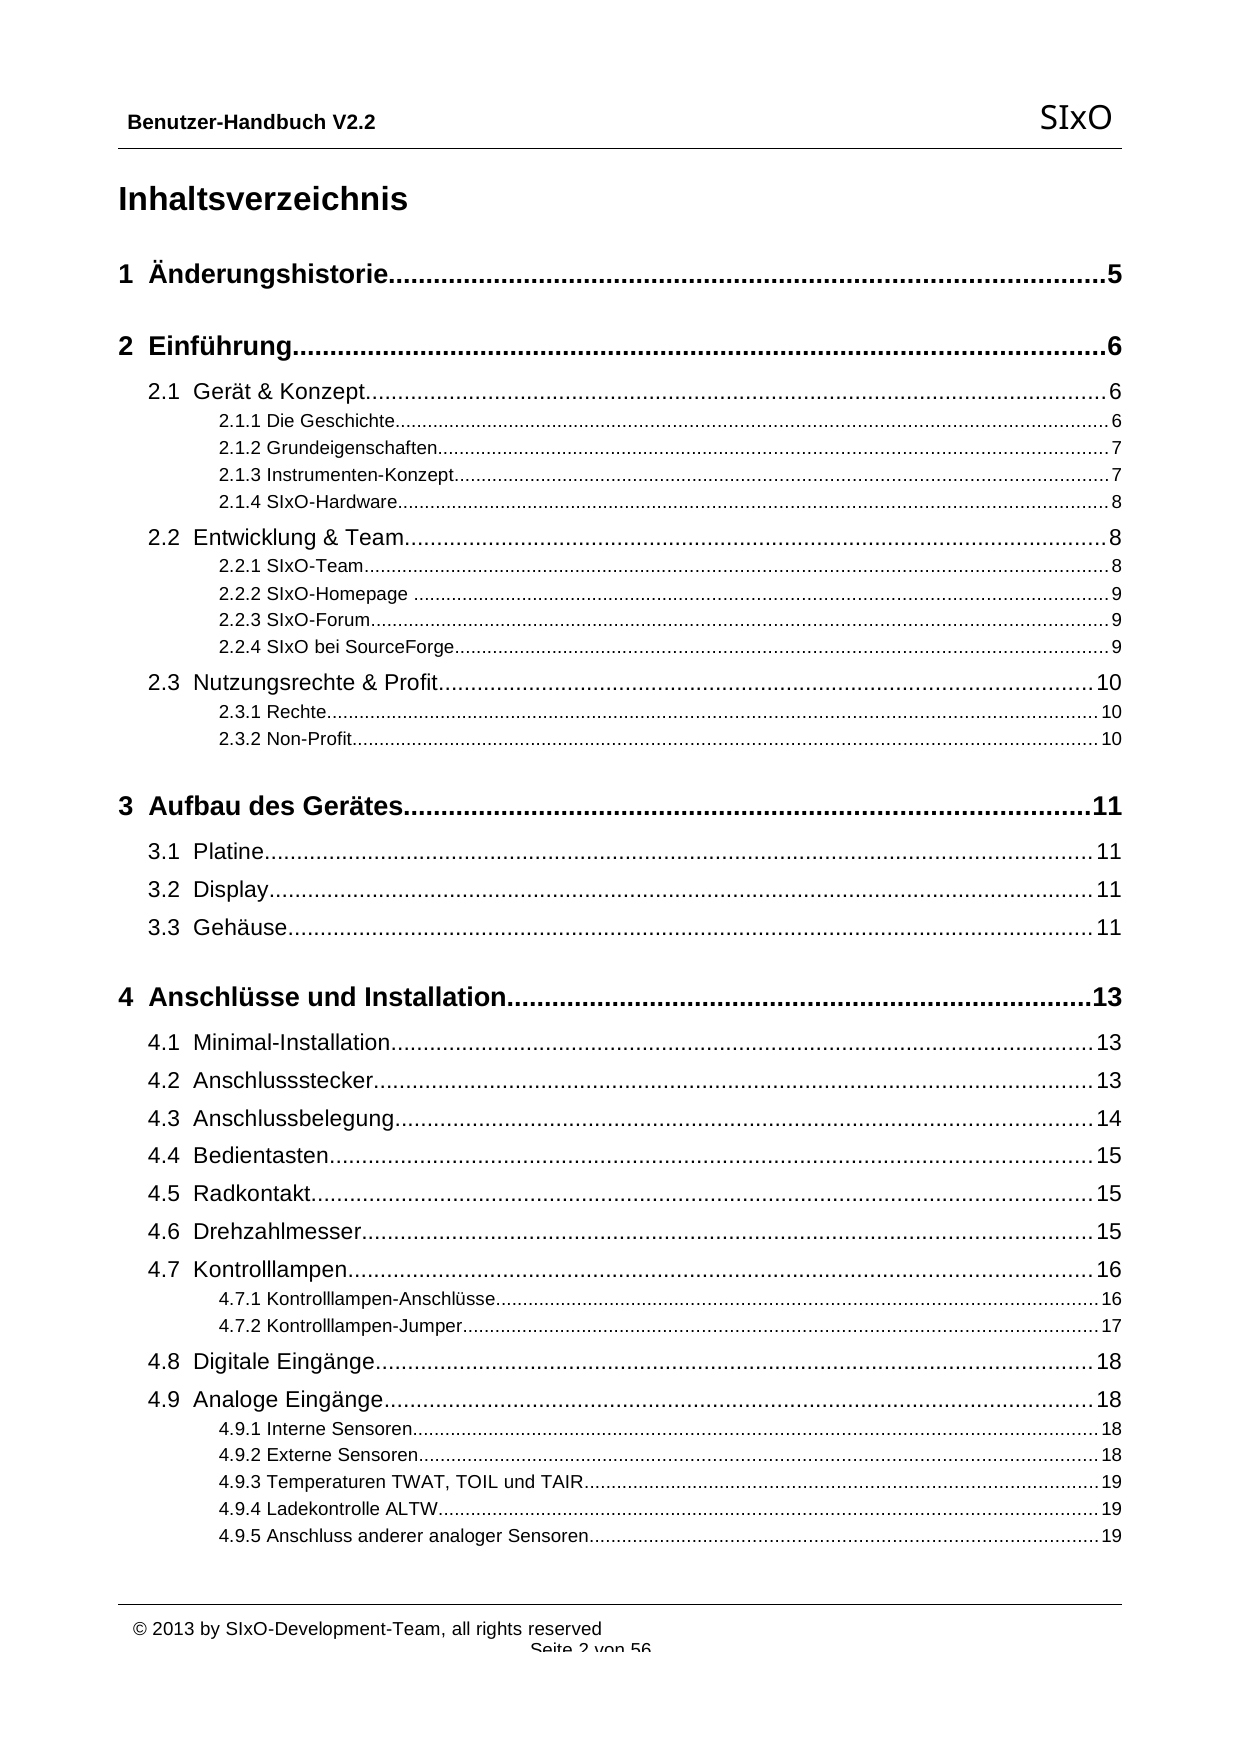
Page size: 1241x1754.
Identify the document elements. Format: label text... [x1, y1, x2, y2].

text 4.9.3 Temperaturen TWAT, TOIL und TAIR 19 [218, 1472, 1122, 1493]
text 4.7.2 Kontrolllampen-Jumper 17 [218, 1315, 1122, 1336]
text 4.5 Radkontakt 15 [148, 1181, 1122, 1207]
text 2.1.3 Instrumenten-Konzept 7 [218, 464, 1122, 485]
text 4 Anschlüsse und Installation 13 [118, 982, 1122, 1012]
text 4.9 Analoge Eingänge 18 [148, 1386, 1122, 1412]
text 4.9.1 Interne Sensoren 18 [218, 1418, 1122, 1439]
text 3 Aufbau des Gerätes 11 [118, 791, 1122, 821]
text 2.2.3 SIxO-Forum 9 [218, 610, 1122, 631]
text 3.1 Platine 11 [148, 839, 1122, 865]
text 4.2 Anschlussstecker 13 [148, 1067, 1122, 1093]
text 4.8 Digitale Eingänge 18 [148, 1348, 1122, 1374]
text 2.1.2 Grundeigenschaften 7 [218, 437, 1122, 458]
text 2.2 Entwicklung & Team 8 [148, 524, 1122, 550]
text 2.3.1 Rechte 10 [218, 702, 1122, 723]
text 2.3.2 Non-Profit 10 [218, 729, 1122, 750]
text 4.6 Drehzahlmesser 15 [148, 1218, 1122, 1244]
text 2.1 Gerät & Konzept 6 [148, 378, 1122, 404]
text 4.1 Minimal-Installation 13 [148, 1029, 1122, 1056]
text 1 Änderungshistorie 5 [118, 259, 1122, 289]
text 2.2.2 SIxO-Homepage 9 [218, 583, 1122, 604]
text 4.4 Bedientasten 15 [148, 1143, 1122, 1169]
text 4.7 Kontrolllampen 16 [148, 1256, 1122, 1282]
text 2.1.1 Die Geschichte 6 [218, 410, 1122, 431]
text 4.7.1 Kontrolllampen-Anschlüsse 16 [218, 1288, 1122, 1309]
text 4.9.5 Anschluss anderer analoger Sensoren 19 [218, 1526, 1122, 1547]
text 2.3 Nutzungsrechte & Profit 10 [148, 670, 1122, 696]
text 3.3 Gehäuse 11 [148, 914, 1122, 940]
text 4.3 Anschlussbelegung 14 [148, 1105, 1122, 1131]
text 2.2.4 SIxO bei SourceForge 9 [218, 637, 1122, 658]
text 2.2.1 SIxO-Team 8 [218, 556, 1122, 577]
text 4.9.4 Ladekontrolle ALTW 19 [218, 1499, 1122, 1520]
text 2 Einführung 6 [118, 331, 1122, 361]
subtitle Inhaltsverzeichnis [118, 180, 1122, 218]
text 4.9.2 Externe Sensoren 18 [218, 1445, 1122, 1466]
text 2.1.4 SIxO-Hardware 8 [218, 491, 1122, 512]
text 3.2 Display 11 [148, 877, 1122, 903]
